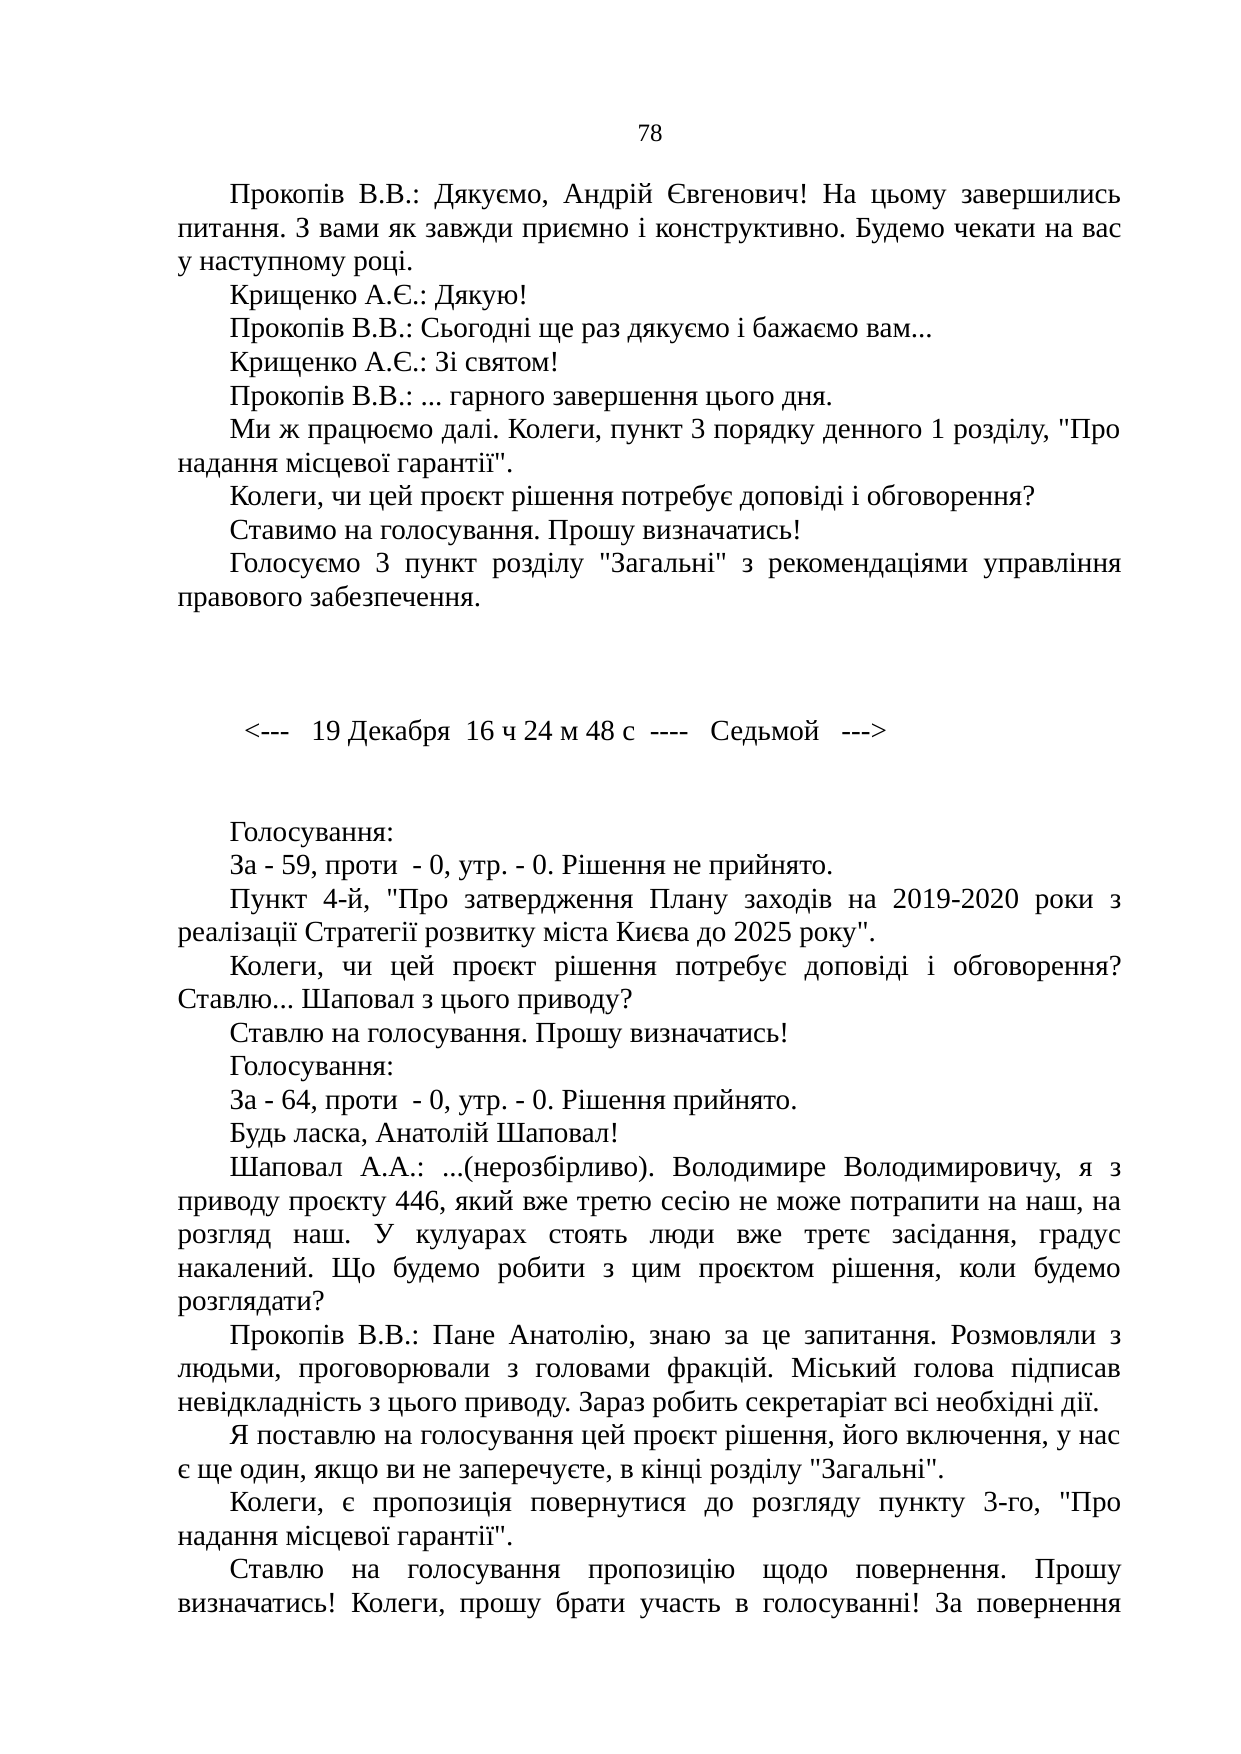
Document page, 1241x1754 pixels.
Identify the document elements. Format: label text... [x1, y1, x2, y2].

text Будь ласка, Анатолій Шаповал! [177, 1116, 1122, 1149]
text Крищенко А.Є.: Зі святом! [177, 344, 1122, 378]
text Колеги, чи цей проєкт рішення потребує доповіді і обговорення? Ставлю... Шаповал з цього приводу? [177, 948, 1122, 1015]
text За - 59, проти - 0, утр. - 0. Рішення не прийнято. [177, 847, 1122, 881]
text Прокопів В.В.: ... гарного завершення цього дня. [177, 378, 1122, 411]
text За - 64, проти - 0, утр. - 0. Рішення прийнято. [177, 1082, 1122, 1116]
text Прокопів В.В.: Сьогодні ще раз дякуємо і бажаємо вам... [177, 311, 1122, 344]
text <--- 19 Декабря 16 ч 24 м 48 с ---- Седьмой ---> [177, 713, 1122, 747]
text Я поставлю на голосування цей проєкт рішення, його включення, у нас є ще один, якщо ви не заперечуєте, в кінці розділу "Загальні". [177, 1417, 1122, 1484]
text Колеги, є пропозиція повернутися до розгляду пункту 3-го, "Про надання місцевої гарантії". [177, 1484, 1122, 1552]
text Голосування: [177, 1048, 1122, 1082]
text Ставимо на голосування. Прошу визначатись! [177, 512, 1122, 545]
text Колеги, чи цей проєкт рішення потребує доповіді і обговорення? [177, 478, 1122, 512]
text Прокопів В.В.: Дякуємо, Андрій Євгенович! На цьому завершились питання. З вами як завжди приємно і конструктивно. Будемо чекати на вас у наступному році. [177, 176, 1122, 277]
text Голосуємо 3 пункт розділу "Загальні" з рекомендаціями управління правового забезпечення. [177, 545, 1122, 612]
text Ми ж працюємо далі. Колеги, пункт 3 порядку денного 1 розділу, "Про надання місцевої гарантії". [177, 411, 1122, 478]
text Пункт 4-й, "Про затвердження Плану заходів на 2019-2020 роки з реалізації Стратегії розвитку міста Києва до 2025 року". [177, 881, 1122, 948]
text Прокопів В.В.: Пане Анатолію, знаю за це запитання. Розмовляли з людьми, проговорювали з головами фракцій. Міський голова підписав невідкладність з цього приводу. Зараз робить секретаріат всі необхідні дії. [177, 1317, 1122, 1417]
text Ставлю на голосування пропозицію щодо повернення. Прошу визначатись! Колеги, прошу брати участь в голосуванні! За повернення [177, 1552, 1122, 1619]
text Голосування: [177, 814, 1122, 847]
text Ставлю на голосування. Прошу визначатись! [177, 1015, 1122, 1048]
text Крищенко А.Є.: Дякую! [177, 277, 1122, 311]
text Шаповал А.А.: ...(нерозбірливо). Володимире Володимировичу, я з приводу проєкту 446, який вже третю сесію не може потрапити на наш, на розгляд наш. У кулуарах стоять люди вже третє засідання, градус накалений. Що будемо робити з цим проєктом рішення, коли будемо розглядати? [177, 1149, 1122, 1317]
